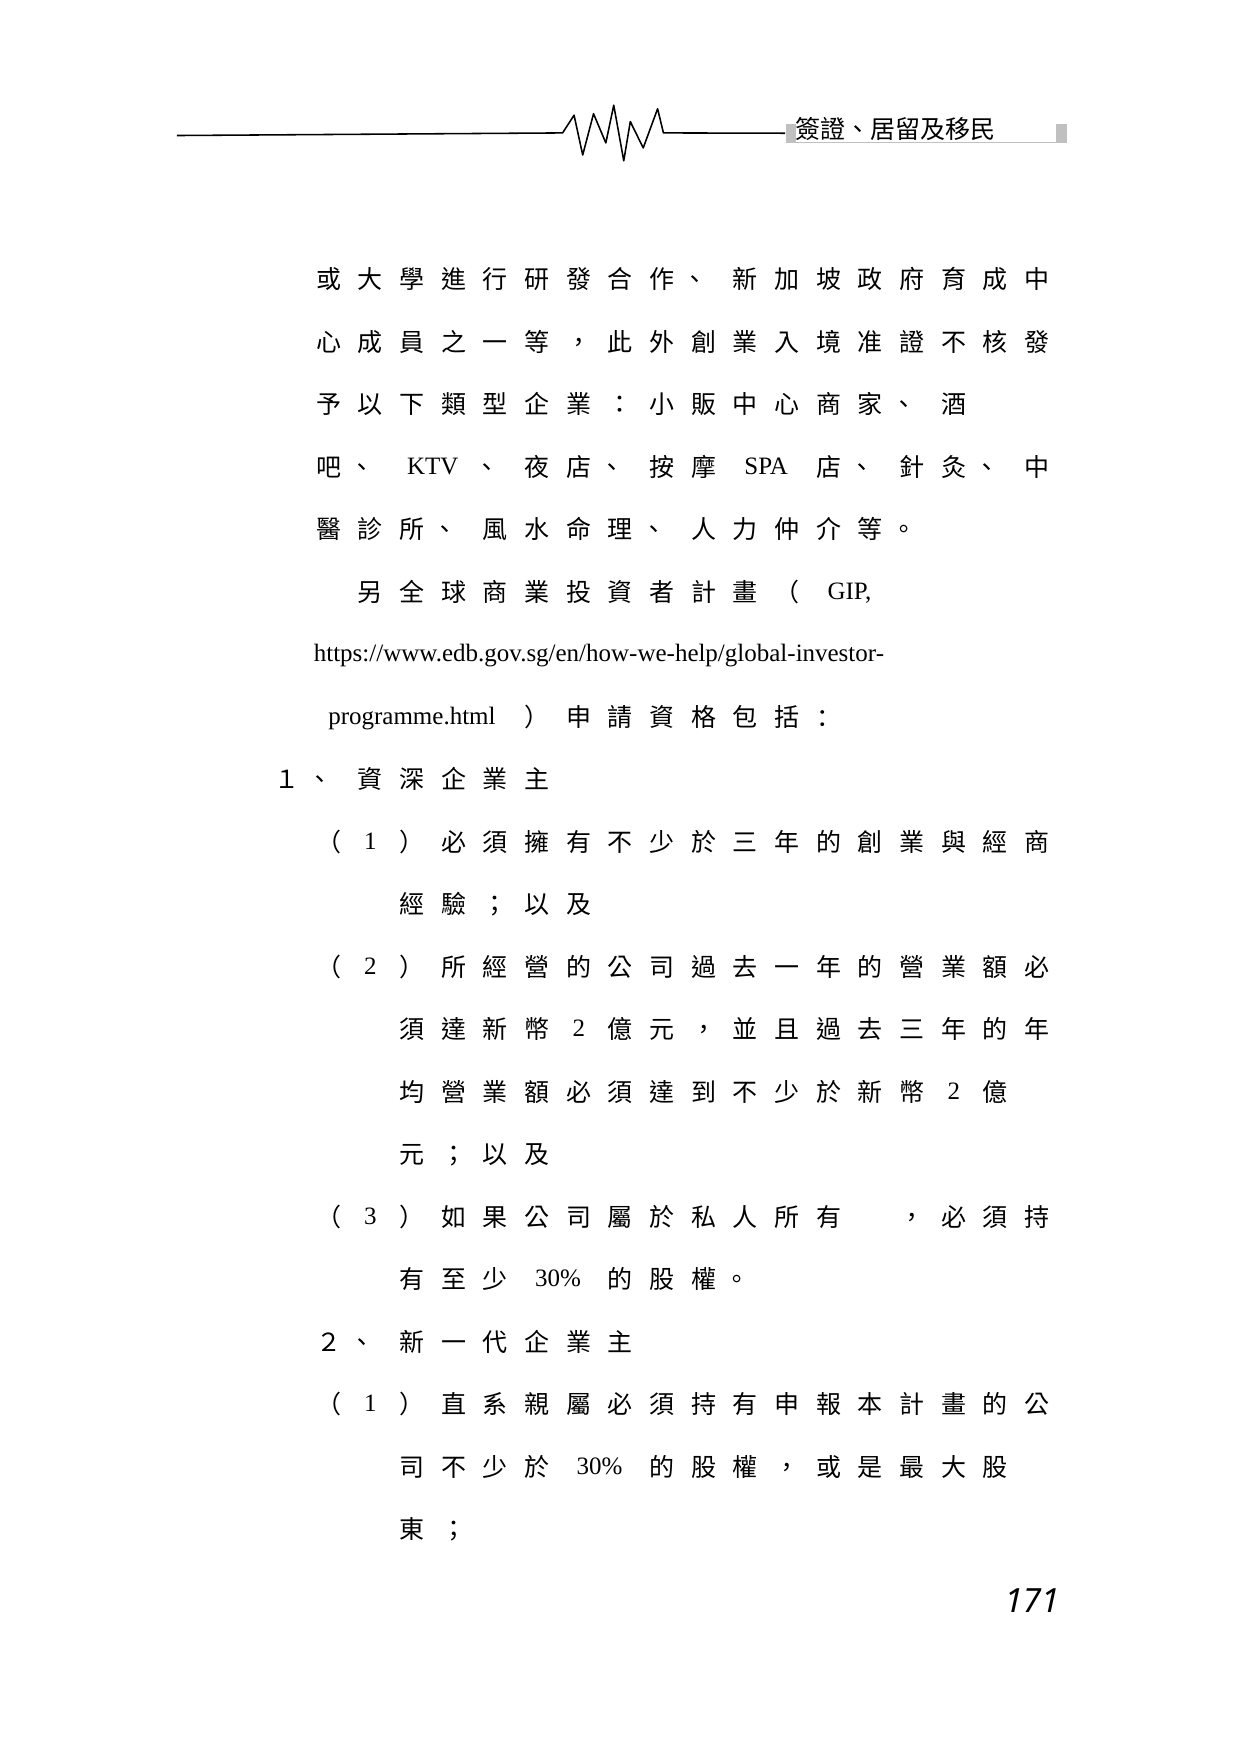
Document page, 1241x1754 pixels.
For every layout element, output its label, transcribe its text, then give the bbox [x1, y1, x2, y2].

text （1）直系親屬必須持有申報本計畫的公司不少於30%的股權，或是最大股東； [306, 1361, 1058, 1549]
text （3）如果公司屬於私人所有 ，必須持有至少30%的股權。 [306, 1174, 1058, 1299]
text 另全球商業投資者計畫（GIP, https://www.edb.gov.sg/en/how-we-help/global-investor-programme.html）申請資格包括： [281, 549, 1058, 736]
text （2）所經營的公司過去一年的營業額必須達新幣2億元，並且過去三年的年均營業額必須達到不少於新幣2億元；以及 [306, 924, 1058, 1174]
text （1）必須擁有不少於三年的創業與經商經驗；以及 [306, 799, 1058, 924]
text １、資深企業主 [183, 736, 1058, 799]
text 或大學進行研發合作、新加坡政府育成中心成員之一等，此外創業入境准證不核發予以下類型企業：小販中心商家、酒吧、KTV、夜店、按摩SPA店、針灸、中醫診所、風水命理、人力仲介等。 [281, 236, 1058, 549]
text ２、新一代企業主 [281, 1299, 1058, 1361]
